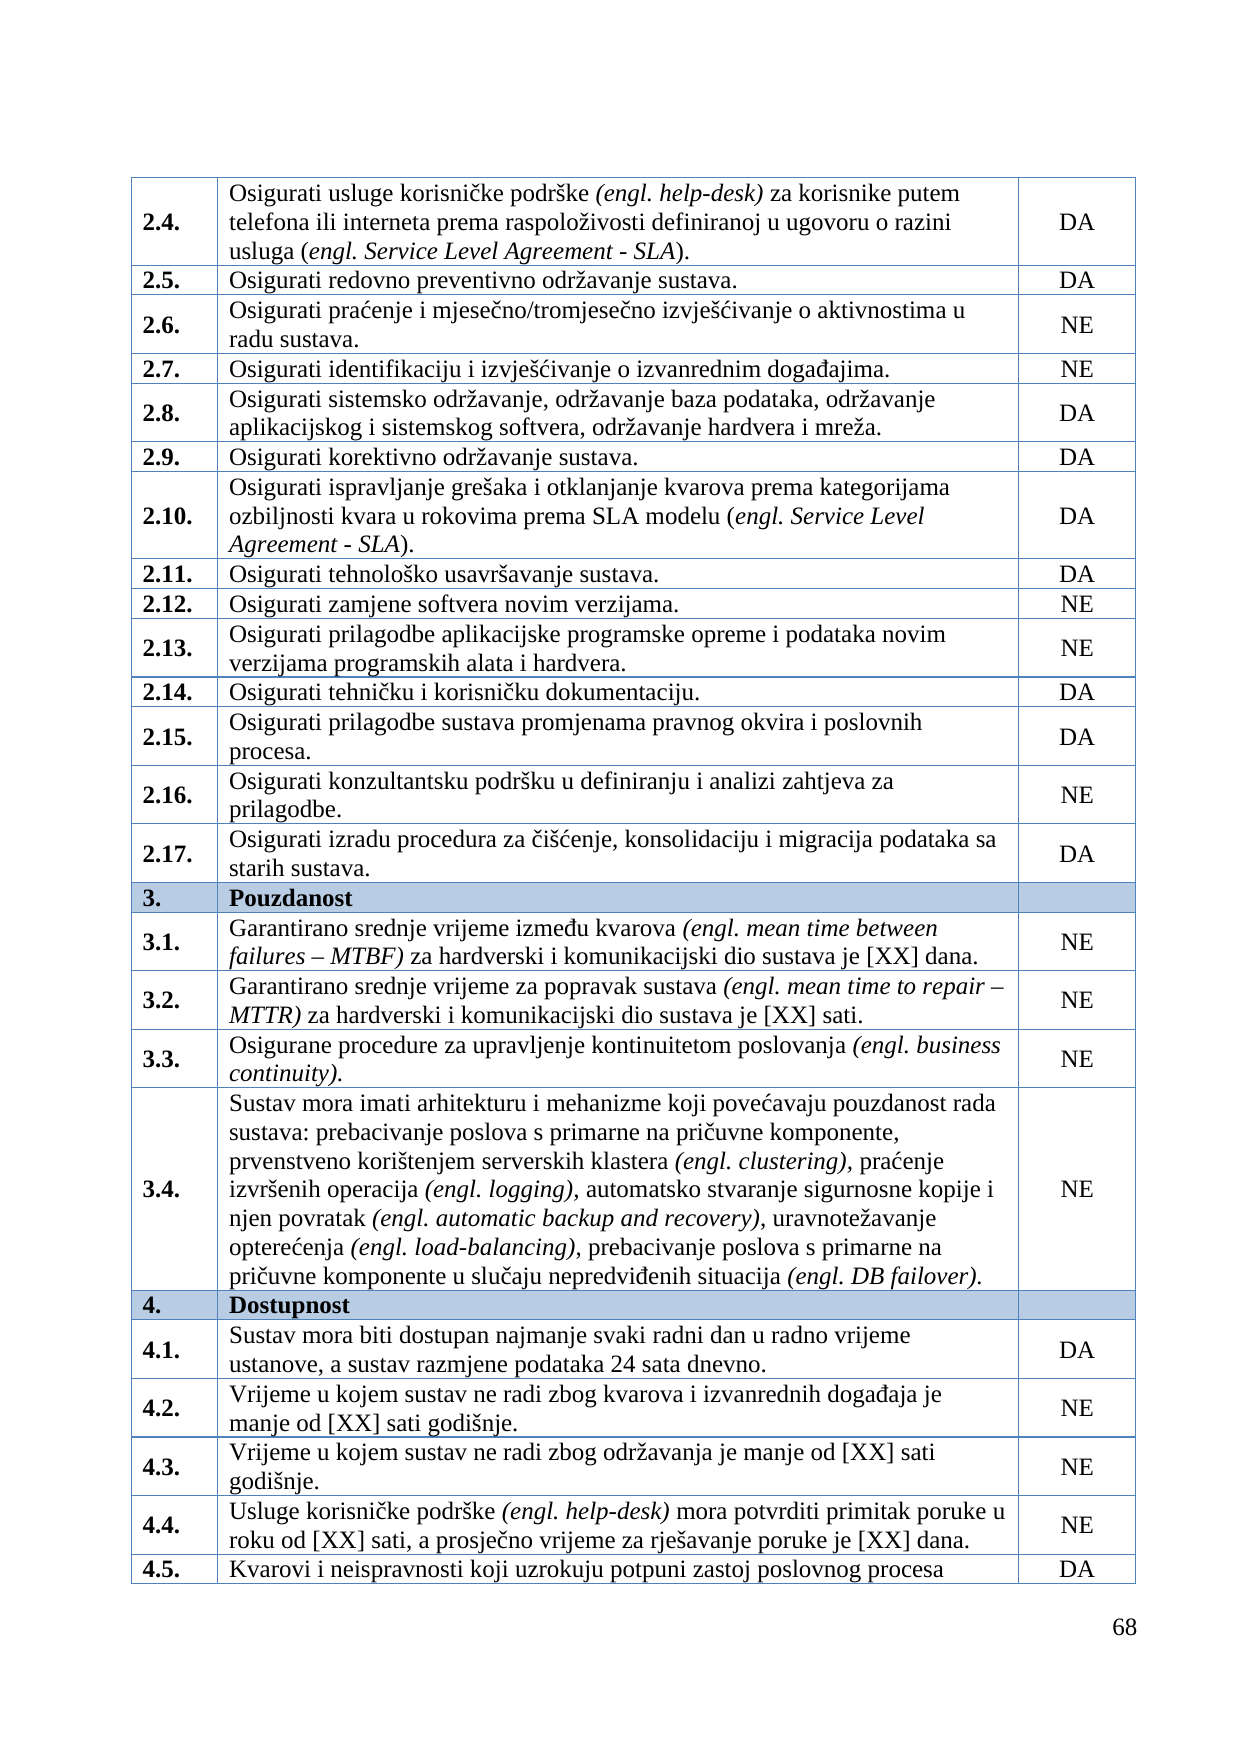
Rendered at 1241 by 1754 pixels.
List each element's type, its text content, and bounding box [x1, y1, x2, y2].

table_cell DA [1019, 678, 1135, 706]
table_cell NE [1019, 354, 1135, 383]
table_cell Osigurati izradu procedura za čišćenje, konsolidaciju i migracija podataka sa starih sustava. [218, 824, 1018, 882]
table_cell Osigurati redovno preventivno održavanje sustava. [218, 266, 1018, 294]
table_cell Osigurati praćenje i mjesečno/tromjesečno izvješćivanje o aktivnostima u radu sustava. [218, 295, 1018, 353]
table_cell Vrijeme u kojem sustav ne radi zbog održavanja je manje od [XX] sati godišnje. [218, 1438, 1018, 1495]
table_cell [132, 1088, 217, 1289]
table_cell Osigurati prilagodbe sustava promjenama pravnog okvira i poslovnih procesa. [218, 707, 1018, 765]
table_cell [132, 178, 217, 264]
table_cell Garantirano srednje vrijeme za popravak sustava (engl. mean time to repair – MTTR) za hardverski i komunikacijski dio sustava je [XX] sati. [218, 971, 1018, 1029]
table_cell Pouzdanost [218, 883, 1018, 912]
table_cell NE [1019, 971, 1135, 1029]
table_cell NE [1019, 913, 1135, 970]
table_cell Osigurati usluge korisničke podrške (engl. help-desk) za korisnike putem telefona ili interneta prema raspoloživosti definiranoj u ugovoru o razini usluga (engl. Service Level Agreement - SLA). [218, 178, 1018, 264]
table_cell [1019, 883, 1135, 912]
table_cell [132, 295, 217, 353]
table_cell DA [1019, 707, 1135, 765]
table_cell NE [1019, 295, 1135, 353]
table_cell [132, 971, 217, 1029]
table_cell [132, 883, 217, 912]
table_cell [132, 1379, 217, 1436]
table_cell NE [1019, 766, 1135, 823]
table_cell NE [1019, 1030, 1135, 1087]
table_cell [132, 913, 217, 970]
table_cell Osigurati tehnološko usavršavanje sustava. [218, 559, 1018, 588]
table_cell [132, 619, 217, 676]
table_cell [132, 1438, 217, 1495]
table_cell NE [1019, 619, 1135, 676]
table_cell Garantirano srednje vrijeme između kvarova (engl. mean time between failures – MTBF) za hardverski i komunikacijski dio sustava je [XX] dana. [218, 913, 1018, 970]
table_cell [1019, 1291, 1135, 1319]
table_cell [132, 1496, 217, 1553]
table_cell Osigurati ispravljanje grešaka i otklanjanje kvarova prema kategorijama ozbiljnosti kvara u rokovima prema SLA modelu (engl. Service Level Agreement - SLA). [218, 472, 1018, 558]
table_cell DA [1019, 384, 1135, 441]
table_cell DA [1019, 1320, 1135, 1378]
table_cell NE [1019, 1438, 1135, 1495]
table_cell [132, 559, 217, 588]
table_cell [132, 384, 217, 441]
table_cell Osigurati sistemsko održavanje, održavanje baza podataka, održavanje aplikacijskog i sistemskog softvera, održavanje hardvera i mreža. [218, 384, 1018, 441]
table_cell [132, 678, 217, 706]
table_cell Sustav mora imati arhitekturu i mehanizme koji povećavaju pouzdanost rada sustava: prebacivanje poslova s primarne na pričuvne komponente, prvenstveno korištenjem serverskih klastera (engl. clustering), praćenje izvršenih operacija (engl. logging), automatsko stvaranje sigurnosne kopije i njen povratak (engl. automatic backup and recovery), uravnotežavanje opterećenja (engl. load-balancing), prebacivanje poslova s primarne na pričuvne komponente u slučaju nepredviđenih situacija (engl. DB failover). [218, 1088, 1018, 1289]
table_cell Osigurati prilagodbe aplikacijske programske opreme i podataka novim verzijama programskih alata i hardvera. [218, 619, 1018, 676]
table_cell [132, 1320, 217, 1378]
table_cell Osigurati identifikaciju i izvješćivanje o izvanrednim događajima. [218, 354, 1018, 383]
table_cell DA [1019, 442, 1135, 471]
table_cell DA [1019, 472, 1135, 558]
table_cell [132, 824, 217, 882]
table_cell Dostupnost [218, 1291, 1018, 1319]
table_cell DA [1019, 1555, 1135, 1583]
table_cell Osigurati tehničku i korisničku dokumentaciju. [218, 678, 1018, 706]
table_cell NE [1019, 1088, 1135, 1289]
table_cell Kvarovi i neispravnosti koji uzrokuju potpuni zastoj poslovnog procesa [218, 1555, 1018, 1583]
table_cell Osigurati zamjene softvera novim verzijama. [218, 589, 1018, 618]
table_cell Vrijeme u kojem sustav ne radi zbog kvarova i izvanrednih događaja je manje od [XX] sati godišnje. [218, 1379, 1018, 1436]
table_cell Sustav mora biti dostupan najmanje svaki radni dan u radno vrijeme ustanove, a sustav razmjene podataka 24 sata dnevno. [218, 1320, 1018, 1378]
table_cell [132, 766, 217, 823]
table_cell Osigurati korektivno održavanje sustava. [218, 442, 1018, 471]
table_cell DA [1019, 266, 1135, 294]
table_cell DA [1019, 824, 1135, 882]
table_cell NE [1019, 1496, 1135, 1553]
table_cell [132, 589, 217, 618]
table_cell [132, 1555, 217, 1583]
table_cell [132, 1030, 217, 1087]
table_cell [132, 1291, 217, 1319]
table_cell Usluge korisničke podrške (engl. help-desk) mora potvrditi primitak poruke u roku od [XX] sati, a prosječno vrijeme za rješavanje poruke je [XX] dana. [218, 1496, 1018, 1553]
table_cell [132, 472, 217, 558]
table_cell [132, 442, 217, 471]
table_cell DA [1019, 559, 1135, 588]
table_cell DA [1019, 178, 1135, 264]
table_cell Osigurati konzultantsku podršku u definiranju i analizi zahtjeva za prilagodbe. [218, 766, 1018, 823]
table_cell [132, 266, 217, 294]
table_cell [132, 354, 217, 383]
table_cell [132, 707, 217, 765]
table_cell NE [1019, 1379, 1135, 1436]
table_cell NE [1019, 589, 1135, 618]
table_cell Osigurane procedure za upravljenje kontinuitetom poslovanja (engl. business continuity). [218, 1030, 1018, 1087]
